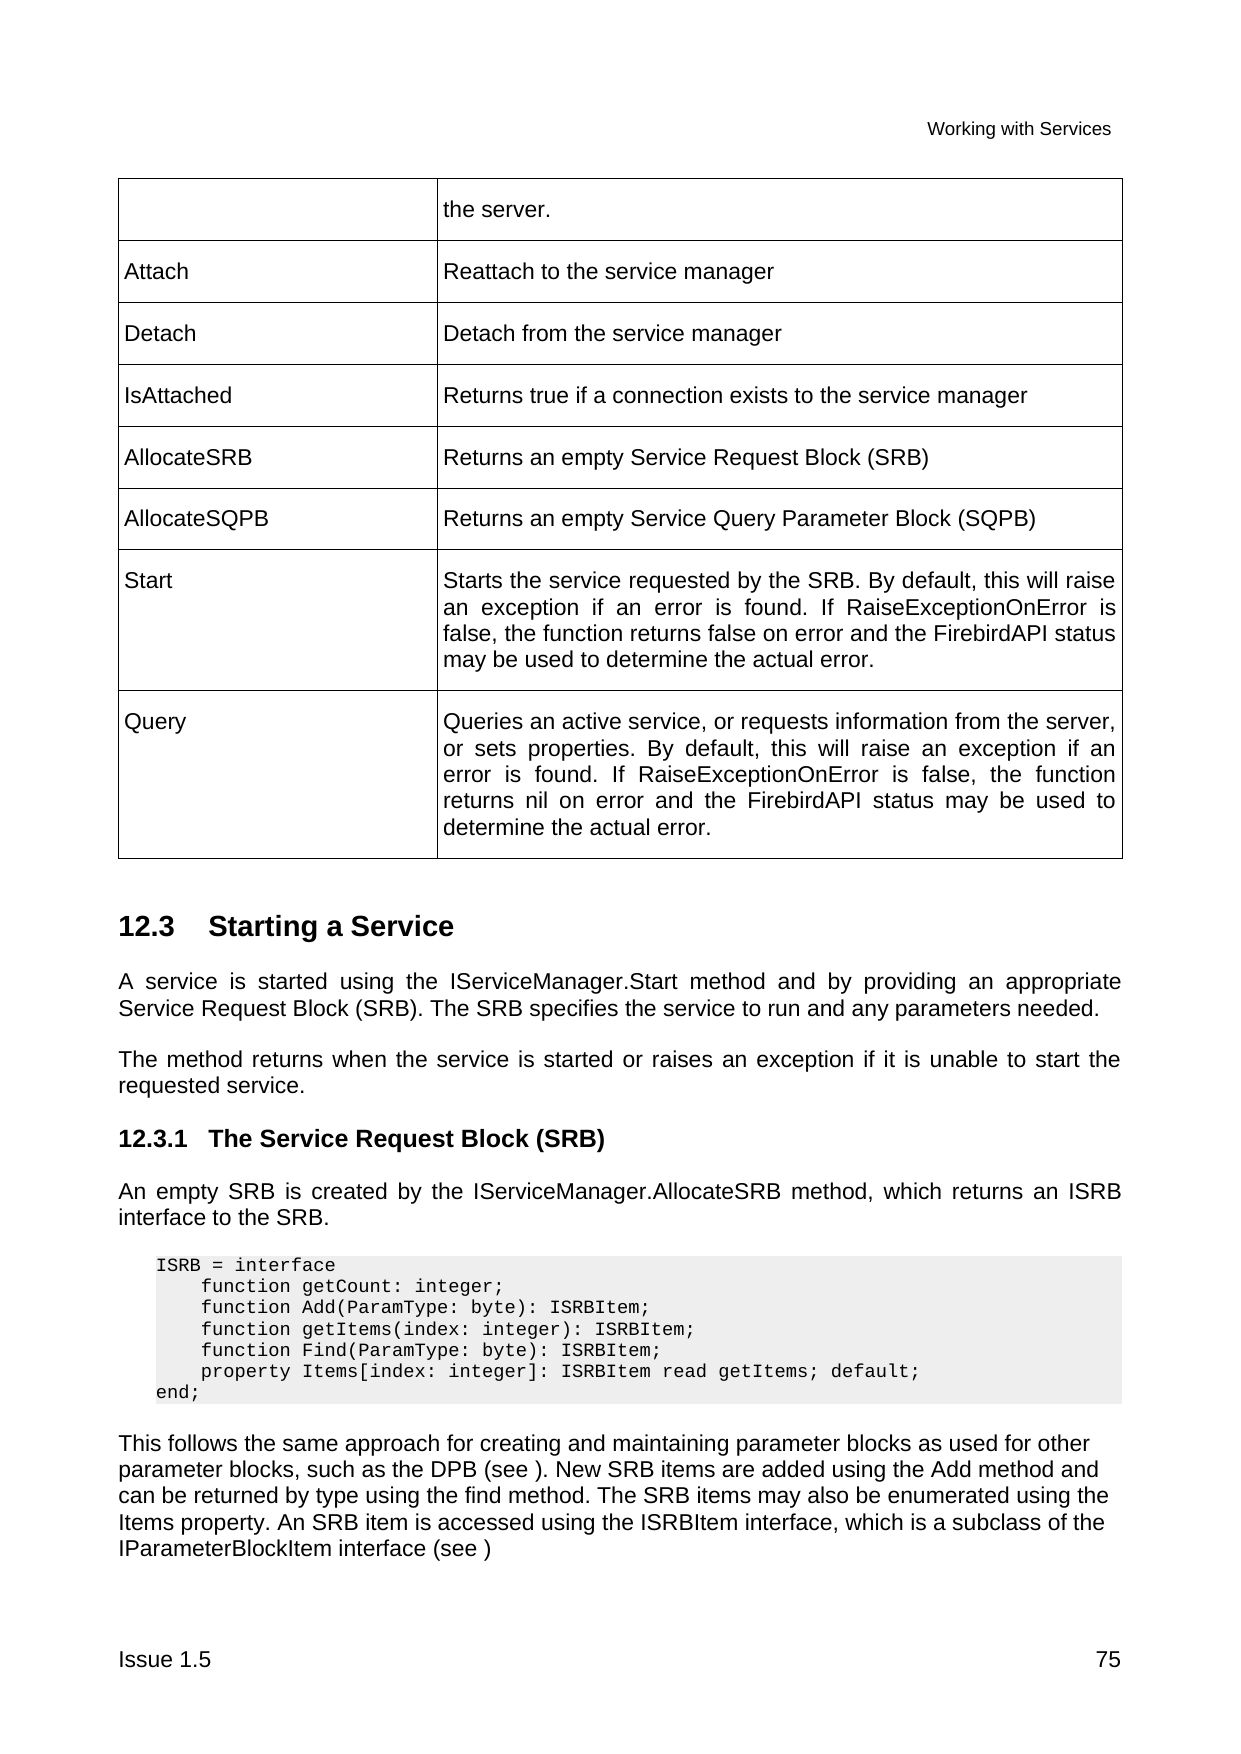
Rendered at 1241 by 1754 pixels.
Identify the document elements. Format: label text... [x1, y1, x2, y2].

table_cell IsAttached [119, 365, 437, 426]
text function Add(ParamType: byte): ISRBItem; [156, 1298, 1122, 1319]
text This follows the same approach for creating and maintaining parameter blocks as used for other parameter blocks, such as the DPB (see ). New SRB items are added using the Add method and can be returned by type using the find method. The SRB items may also be enumerated using the Items property. An SRB item is accessed using the ISRBItem interface, which is a subclass of the IParameterBlockItem interface (see ) [118, 1430, 1122, 1562]
table_cell [119, 179, 437, 240]
text end; [156, 1383, 1122, 1404]
text An empty SRB is created by the IServiceManager.AllocateSRB method, which returns an ISRB interface to the SRB. [118, 1178, 1122, 1231]
table_cell Query [119, 691, 437, 858]
table_cell Attach [119, 241, 437, 302]
text ISRB = interface [156, 1256, 1122, 1277]
subtitle The Service Request Block (SRB) [118, 1123, 1122, 1152]
text The method returns when the service is started or raises an exception if it is unable to start the requested service. [118, 1046, 1122, 1098]
table_cell Returns an empty Service Request Block (SRB) [438, 427, 1122, 487]
text property Items[index: integer]: ISRBItem read getItems; default; [156, 1362, 1122, 1383]
table_cell Start [119, 550, 437, 690]
table_cell the server. [438, 179, 1122, 240]
text function Find(ParamType: byte): ISRBItem; [156, 1341, 1122, 1362]
table_cell Detach [119, 303, 437, 364]
table_cell Starts the service requested by the SRB. By default, this will raise an exception if an error is found. If RaiseExceptionOnError is false, the function returns false on error and the FirebirdAPI status may be used to determine the actual error. [438, 550, 1122, 690]
table_cell AllocateSRB [119, 427, 437, 487]
table_cell Returns an empty Service Query Parameter Block (SQPB) [438, 489, 1122, 549]
table_cell Returns true if a connection exists to the service manager [438, 365, 1122, 426]
text A service is started using the IServiceManager.Start method and by providing an appropriate Service Request Block (SRB). The SRB specifies the service to run and any parameters needed. [118, 968, 1122, 1021]
table_cell Detach from the service manager [438, 303, 1122, 364]
table_cell Reattach to the service manager [438, 241, 1122, 302]
text function getCount: integer; [156, 1277, 1122, 1298]
subtitle Starting a Service [118, 909, 1122, 943]
text function getItems(index: integer): ISRBItem; [156, 1319, 1122, 1341]
table_cell AllocateSQPB [119, 489, 437, 549]
table_cell Queries an active service, or requests information from the server, or sets properties. By default, this will raise an exception if an error is found. If RaiseExceptionOnError is false, the function returns nil on error and the FirebirdAPI status may be used to determine the actual error. [438, 691, 1122, 858]
